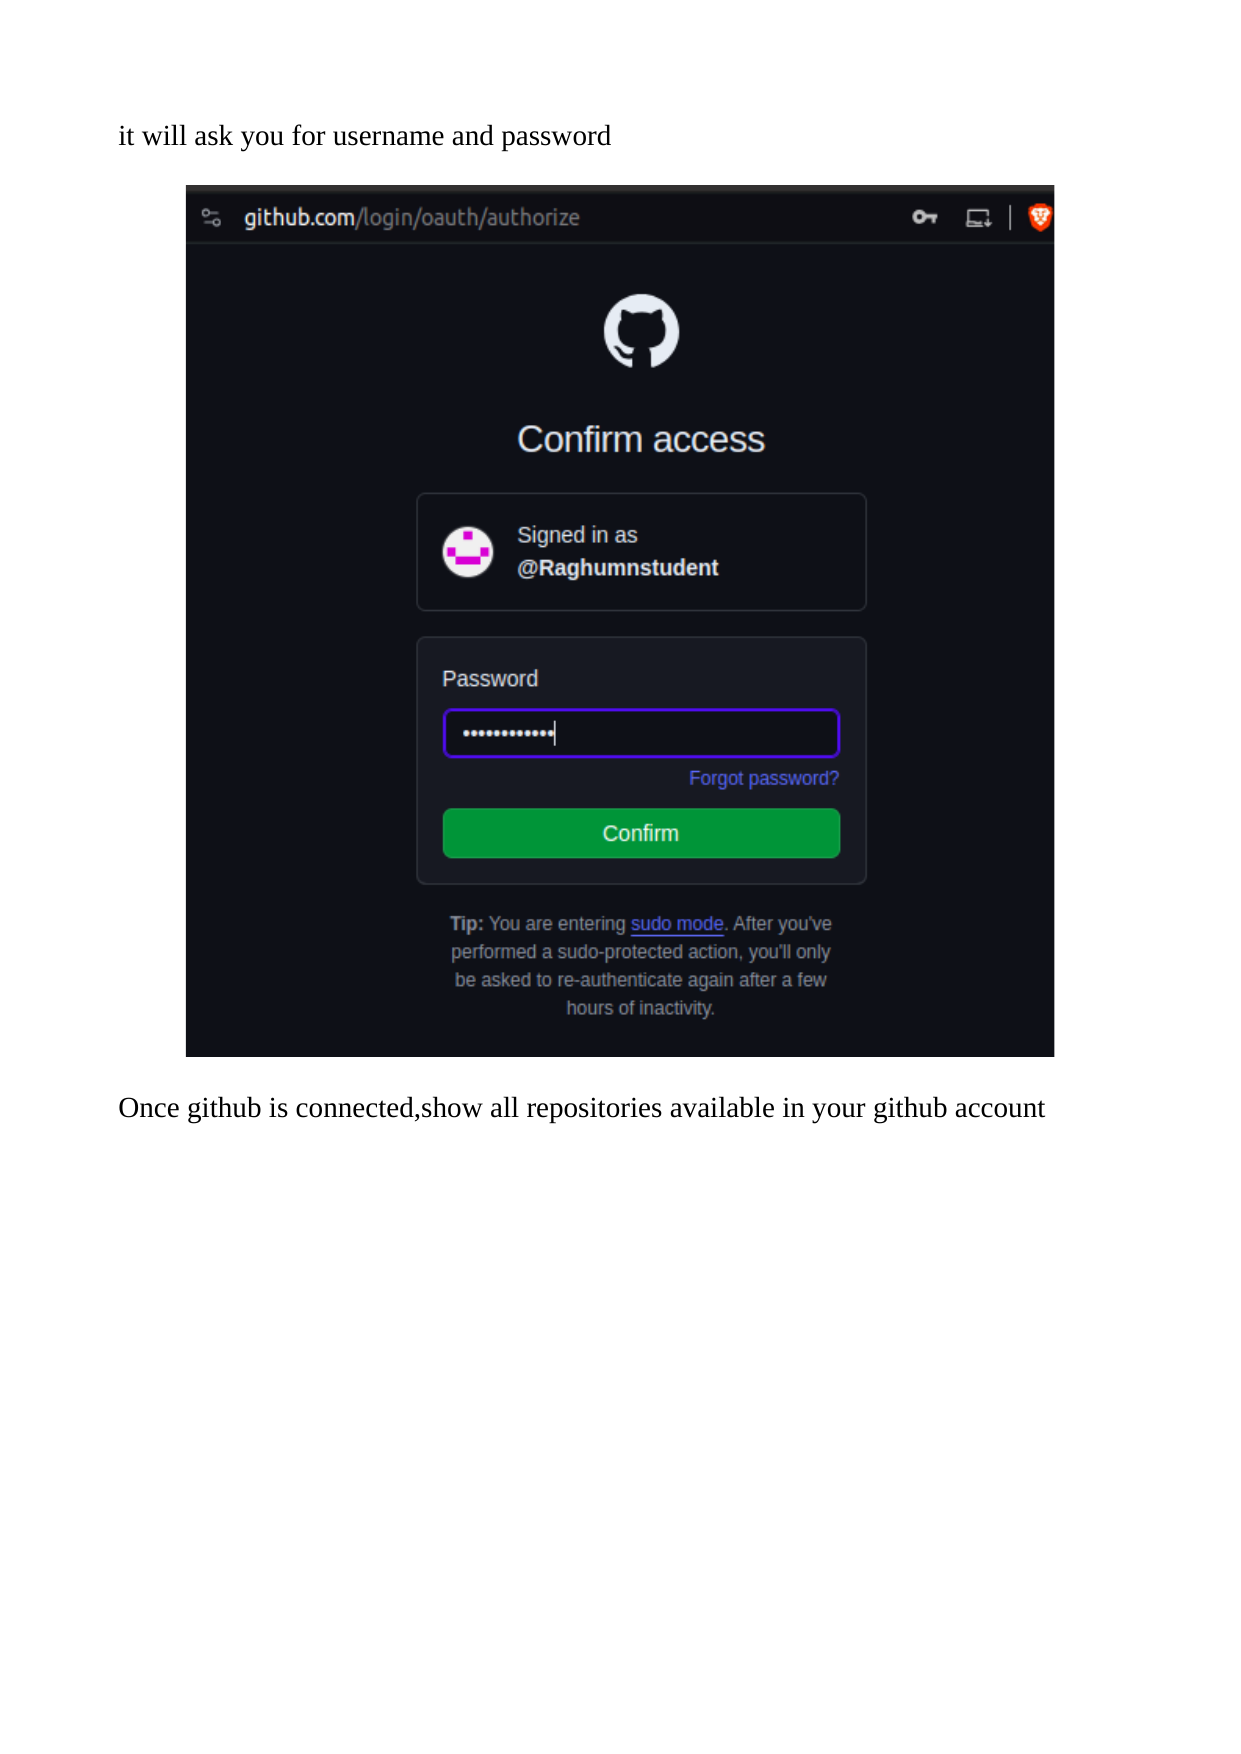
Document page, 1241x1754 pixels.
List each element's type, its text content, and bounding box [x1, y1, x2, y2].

picture [185, 185, 1055, 1057]
text it will ask you for username and password [118, 118, 1122, 152]
text Once github is connected,show all repositories available in your github account [118, 1091, 1122, 1124]
